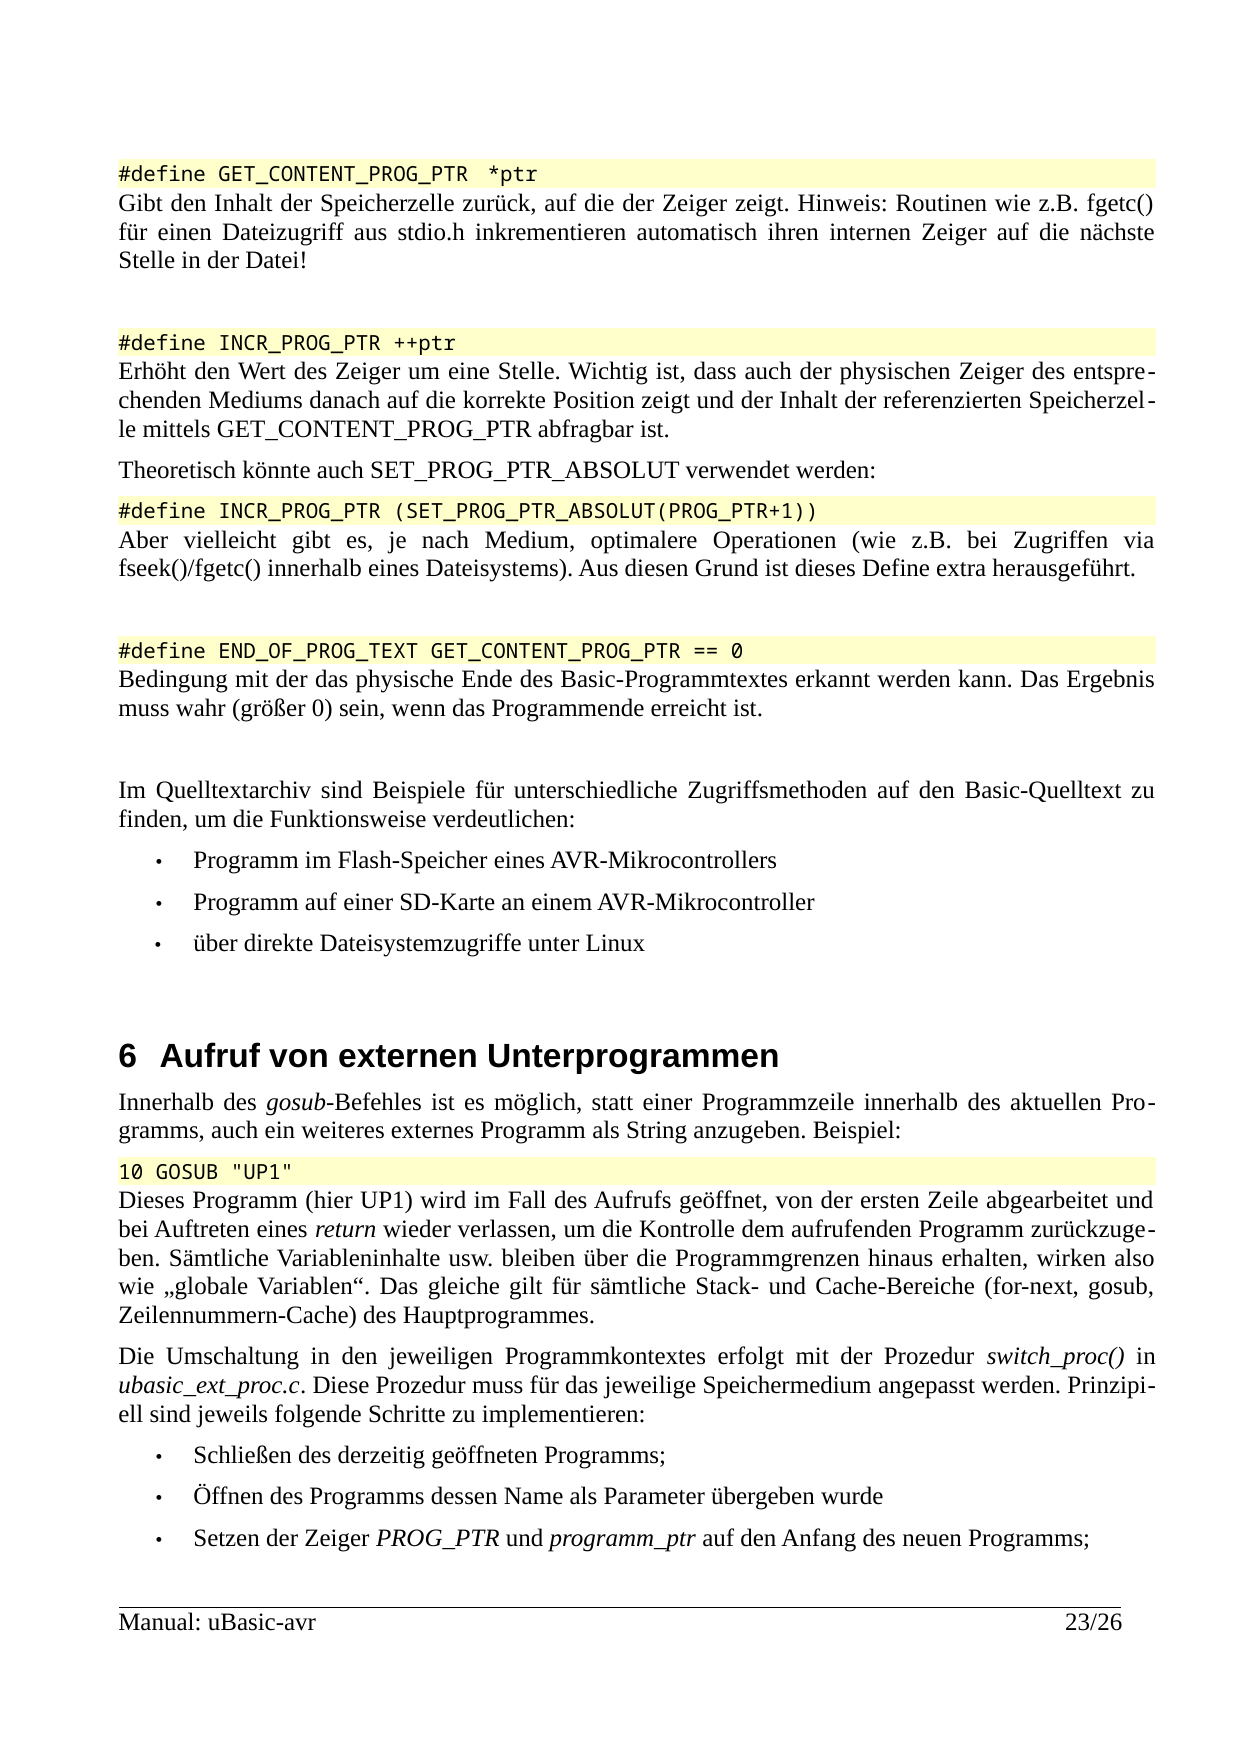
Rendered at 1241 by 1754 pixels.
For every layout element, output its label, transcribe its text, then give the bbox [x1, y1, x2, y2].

text Theoretisch könnte auch SET_PROG_PTR_ABSOLUT verwendet werden: [118, 455, 1156, 484]
text #define INCR_PROG_PTR (SET_PROG_PTR_ABSOLUT(PROG_PTR+1)) [118, 496, 1156, 525]
text #define GET_CONTENT_PROG_PTR *ptr [118, 159, 1156, 188]
text Erhöht den Wert des Zeiger um eine Stelle. Wichtig ist, dass auch der physischen Zeiger des entspre­chenden Mediums danach auf die korrekte Position zeigt und der Inhalt der referenzierten Speicherzel­le mittels GET_CONTENT_PROG_PTR abfragbar ist. [118, 356, 1156, 442]
text #define END_OF_PROG_TEXT GET_CONTENT_PROG_PTR == 0 [118, 636, 1156, 664]
list Öffnen des Programms dessen Name als Parameter übergeben wurde [156, 1481, 1156, 1510]
text Die Umschaltung in den jeweiligen Programmkontextes erfolgt mit der Prozedur switch_proc() in ubasic_ext_proc.c. Diese Prozedur muss für das jeweilige Speichermedium angepasst werden. Prinzipi­ell sind jeweils folgende Schritte zu implementieren: [118, 1341, 1156, 1428]
text 10 GOSUB "UP1" [118, 1157, 1156, 1185]
text Dieses Programm (hier UP1) wird im Fall des Aufrufs geöffnet, von der ersten Zeile abgearbeitet und bei Auftreten eines return wieder verlassen, um die Kontrolle dem aufrufenden Programm zurückzuge­ben. Sämtliche Variableninhalte usw. bleiben über die Programmgrenzen hinaus erhalten, wirken also wie „globale Variablen“. Das gleiche gilt für sämtliche Stack- und Cache-Bereiche (for-next, gosub, Zeilennummern-Cache) des Hauptprogrammes. [118, 1185, 1156, 1329]
subtitle Aufruf von externen Unterprogrammen [118, 1036, 1156, 1074]
text Aber vielleicht gibt es, je nach Medium, optimalere Operationen (wie z.B. bei Zugriffen via fseek()/fgetc() innerhalb eines Dateisystems). Aus diesen Grund ist dieses Define extra herausgeführt. [118, 525, 1156, 582]
text Bedingung mit der das physische Ende des Basic-Programmtextes erkannt werden kann. Das Ergebnis muss wahr (größer 0) sein, wenn das Programmende erreicht ist. [118, 664, 1156, 722]
list Programm im Flash-Speicher eines AVR-Mikrocontrollers [156, 846, 1156, 874]
text Im Quelltextarchiv sind Beispiele für unterschiedliche Zugriffsmethoden auf den Basic-Quelltext zu finden, um die Funktionsweise verdeutlichen: [118, 776, 1156, 833]
list über direkte Dateisystemzugriffe unter Linux [154, 928, 1156, 957]
list Programm auf einer SD-Karte an einem AVR-Mikrocontroller [156, 887, 1156, 916]
text #define INCR_PROG_PTR ++ptr [118, 328, 1156, 356]
list Setzen der Zeiger PROG_PTR und programm_ptr auf den Anfang des neuen Programms; [156, 1523, 1156, 1551]
text Gibt den Inhalt der Speicherzelle zurück, auf die der Zeiger zeigt. Hinweis: Routinen wie z.B. fgetc() für einen Dateizugriff aus stdio.h inkrementieren automatisch ihren internen Zeiger auf die nächste Stelle in der Datei! [118, 188, 1156, 274]
list Schließen des derzeitig geöffneten Programms; [156, 1440, 1156, 1469]
text Innerhalb des gosub-Befehles ist es möglich, statt einer Programmzeile innerhalb des aktuellen Pro­gramms, auch ein weiteres externes Programm als String anzugeben. Beispiel: [118, 1087, 1156, 1144]
